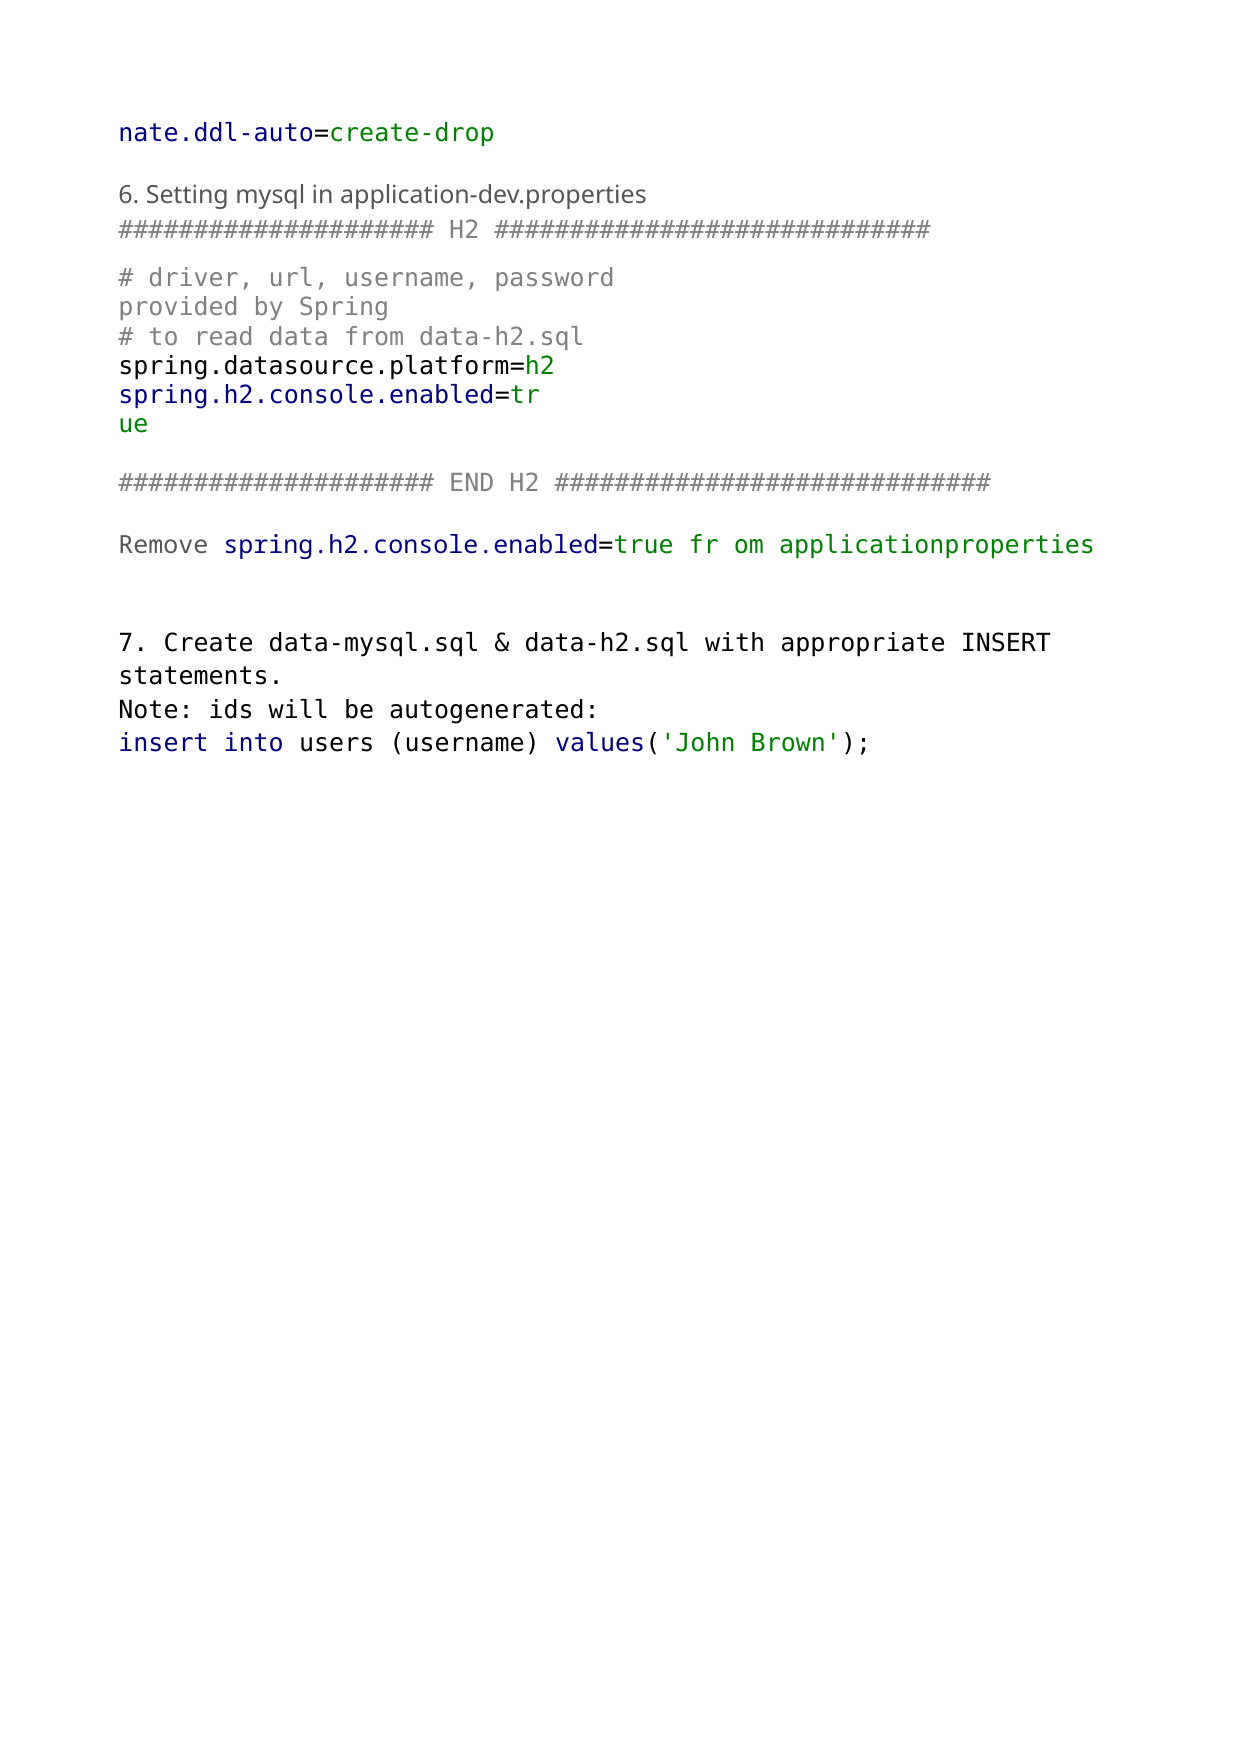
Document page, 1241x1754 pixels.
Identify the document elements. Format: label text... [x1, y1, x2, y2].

text ue [118, 409, 1122, 438]
text nate.ddl-auto=create-drop [118, 118, 1122, 147]
text Remove spring.h2.console.enabled=true fr om applicationproperties [118, 526, 1122, 561]
text # driver, url, username, password [118, 263, 1122, 292]
text # to read data from data-h2.sql [118, 322, 1122, 351]
text spring.datasource.platform=h2 [118, 351, 1122, 380]
text spring.h2.console.enabled=tr [118, 380, 1122, 409]
text ##################### END H2 ############################# [118, 468, 1122, 497]
text 7. Create data-mysql.sql & data-h2.sql with appropriate INSERT statements. Note: ids will be autogenerated: insert into users (username) values('John Brown'); [118, 628, 1122, 758]
text provided by Spring [118, 292, 1122, 322]
text 6. Setting mysql in application-dev.properties ##################### H2 ############################# [118, 177, 1122, 244]
